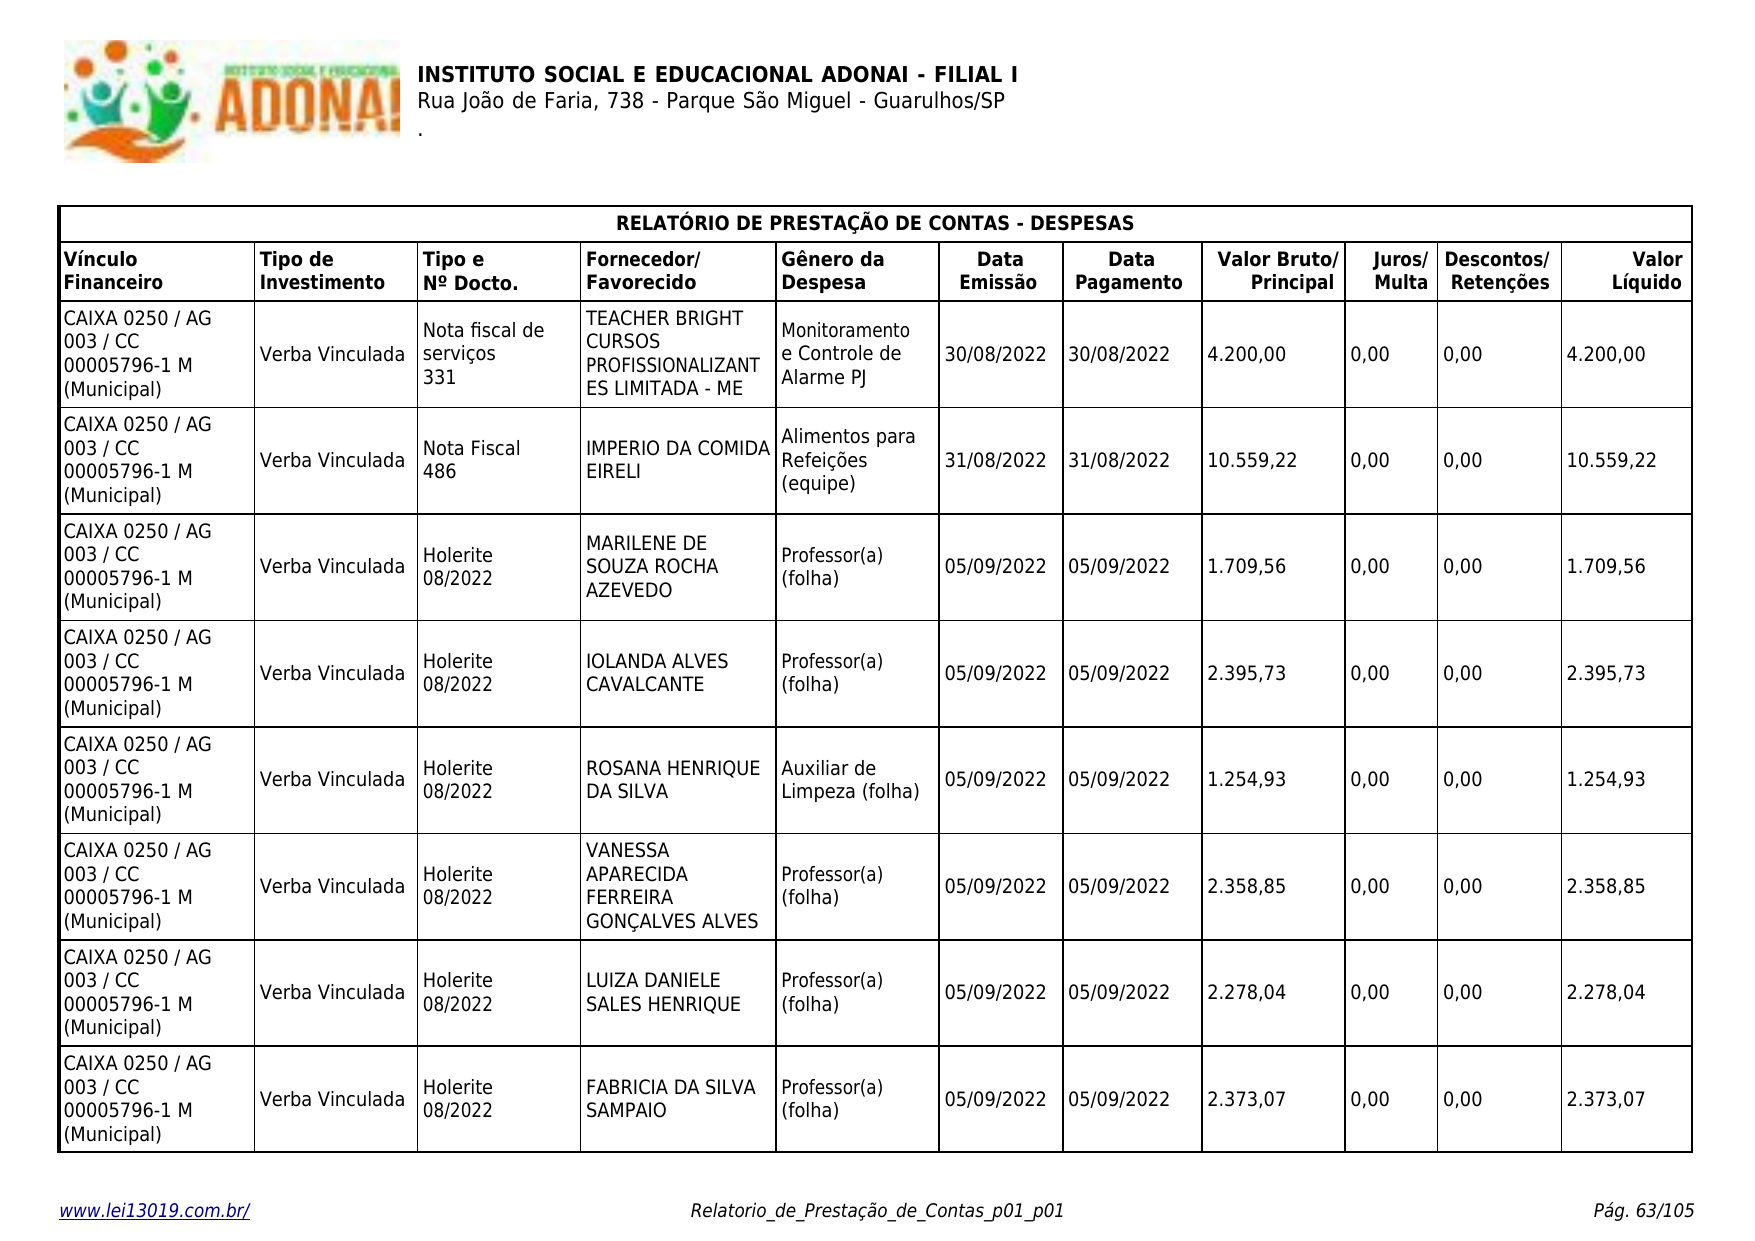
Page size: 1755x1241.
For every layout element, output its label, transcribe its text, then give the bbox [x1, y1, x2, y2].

table_cell Nota Fiscal 486 [418, 408, 580, 513]
table_cell Valor Bruto/ Principal [1203, 243, 1344, 300]
table_cell Holerite 08/2022 [418, 834, 580, 939]
table_cell Holerite 08/2022 [418, 515, 580, 619]
table_cell Monitoramento e Controle de Alarme PJ [777, 302, 938, 407]
table_cell 05/09/2022 [940, 515, 1062, 619]
table_cell Vínculo Financeiro [61, 243, 254, 300]
table_cell 2.278,04 [1203, 941, 1344, 1045]
table_cell 0,00 [1438, 408, 1561, 513]
table_cell Gênero da Despesa [777, 243, 938, 300]
table_cell Fornecedor/ Favorecido [581, 243, 775, 300]
table_cell 0,00 [1438, 621, 1561, 726]
table_cell Verba Vinculada [255, 834, 417, 939]
table_cell 0,00 [1438, 728, 1561, 832]
table_cell CAIXA 0250 / AG 003 / CC 00005796-1 M (Municipal) [61, 1047, 254, 1151]
table_cell 1.709,56 [1562, 515, 1691, 619]
table_cell 1.254,93 [1203, 728, 1344, 832]
table_cell 05/09/2022 [1064, 621, 1201, 726]
table_cell 0,00 [1438, 302, 1561, 407]
table_cell Valor Líquido [1562, 243, 1691, 300]
table_cell 0,00 [1438, 941, 1561, 1045]
table_cell 30/08/2022 [940, 302, 1062, 407]
table_cell FABRICIA DA SILVA SAMPAIO [581, 1047, 775, 1151]
table_cell LUIZA DANIELE SALES HENRIQUE [581, 941, 775, 1045]
table_cell Holerite 08/2022 [418, 621, 580, 726]
table_cell 05/09/2022 [1064, 1047, 1201, 1151]
table_cell Professor(a) (folha) [777, 941, 938, 1045]
table_cell 2.395,73 [1562, 621, 1691, 726]
table_cell 05/09/2022 [1064, 834, 1201, 939]
table_cell 05/09/2022 [940, 941, 1062, 1045]
table_cell Alimentos para Refeições (equipe) [777, 408, 938, 513]
table_cell 2.395,73 [1203, 621, 1344, 726]
table_cell 05/09/2022 [1064, 728, 1201, 832]
table_cell Juros/ Multa [1346, 243, 1437, 300]
table_cell 0,00 [1346, 621, 1437, 726]
table_cell Auxiliar de Limpeza (folha) [777, 728, 938, 832]
table_cell Professor(a) (folha) [777, 515, 938, 619]
table_cell 2.373,07 [1203, 1047, 1344, 1151]
table_cell 05/09/2022 [940, 834, 1062, 939]
table_cell Verba Vinculada [255, 302, 417, 407]
table_cell 30/08/2022 [1064, 302, 1201, 407]
table_cell CAIXA 0250 / AG 003 / CC 00005796-1 M (Municipal) [61, 302, 254, 407]
table_cell 10.559,22 [1562, 408, 1691, 513]
table_cell 10.559,22 [1203, 408, 1344, 513]
table_cell 31/08/2022 [1064, 408, 1201, 513]
table_cell 2.278,04 [1562, 941, 1691, 1045]
table_cell 0,00 [1346, 941, 1437, 1045]
table_cell 0,00 [1346, 408, 1437, 513]
table_cell 0,00 [1438, 1047, 1561, 1151]
table_cell 0,00 [1346, 515, 1437, 619]
table_cell 2.358,85 [1203, 834, 1344, 939]
table_cell Verba Vinculada [255, 728, 417, 832]
table_cell VANESSA APARECIDA FERREIRA GONÇALVES ALVES [581, 834, 775, 939]
table_cell 05/09/2022 [1064, 941, 1201, 1045]
table_cell Nota ﬁscal de serviços 331 [418, 302, 580, 407]
table_cell 0,00 [1346, 302, 1437, 407]
table_cell Tipo e Nº Docto. [418, 243, 580, 300]
table_cell 2.373,07 [1562, 1047, 1691, 1151]
table_cell 1.254,93 [1562, 728, 1691, 832]
table_cell CAIXA 0250 / AG 003 / CC 00005796-1 M (Municipal) [61, 834, 254, 939]
table_cell Holerite 08/2022 [418, 728, 580, 832]
table_cell 0,00 [1438, 834, 1561, 939]
table_cell 05/09/2022 [940, 621, 1062, 726]
table_cell 05/09/2022 [940, 1047, 1062, 1151]
table_cell 4.200,00 [1203, 302, 1344, 407]
table_cell CAIXA 0250 / AG 003 / CC 00005796-1 M (Municipal) [61, 515, 254, 619]
table_cell CAIXA 0250 / AG 003 / CC 00005796-1 M (Municipal) [61, 621, 254, 726]
table_cell 05/09/2022 [940, 728, 1062, 832]
table_cell Descontos/ Retenções [1438, 243, 1561, 300]
table_cell Verba Vinculada [255, 515, 417, 619]
table_cell 0,00 [1346, 728, 1437, 832]
table_cell 0,00 [1346, 834, 1437, 939]
table_cell Professor(a) (folha) [777, 1047, 938, 1151]
table_cell 1.709,56 [1203, 515, 1344, 619]
table_cell IOLANDA ALVES CAVALCANTE [581, 621, 775, 726]
table_cell Verba Vinculada [255, 408, 417, 513]
table_cell MARILENE DE SOUZA ROCHA AZEVEDO [581, 515, 775, 619]
table_cell 31/08/2022 [940, 408, 1062, 513]
table_cell 4.200,00 [1562, 302, 1691, 407]
table_cell IMPERIO DA COMIDA EIRELI [581, 408, 775, 513]
table_cell Holerite 08/2022 [418, 1047, 580, 1151]
table_cell ROSANA HENRIQUE DA SILVA [581, 728, 775, 832]
table_cell 05/09/2022 [1064, 515, 1201, 619]
table_cell Verba Vinculada [255, 1047, 417, 1151]
table_header RELATÓRIO DE PRESTAÇÃO DE CONTAS - DESPESAS [61, 207, 1691, 241]
table_cell 0,00 [1438, 515, 1561, 619]
table_cell Holerite 08/2022 [418, 941, 580, 1045]
table_cell CAIXA 0250 / AG 003 / CC 00005796-1 M (Municipal) [61, 728, 254, 832]
table_cell CAIXA 0250 / AG 003 / CC 00005796-1 M (Municipal) [61, 408, 254, 513]
table_cell Professor(a) (folha) [777, 834, 938, 939]
table_cell 2.358,85 [1562, 834, 1691, 939]
table_cell Verba Vinculada [255, 941, 417, 1045]
table_cell Data Emissão [940, 243, 1062, 300]
table_cell CAIXA 0250 / AG 003 / CC 00005796-1 M (Municipal) [61, 941, 254, 1045]
table_cell Professor(a) (folha) [777, 621, 938, 726]
table_cell 0,00 [1346, 1047, 1437, 1151]
table_cell Tipo de Investimento [255, 243, 417, 300]
table_cell Data Pagamento [1064, 243, 1201, 300]
table_cell Verba Vinculada [255, 621, 417, 726]
table_cell TEACHER BRIGHT CURSOS PROFISSIONALIZANT ES LIMITADA - ME [581, 302, 775, 407]
